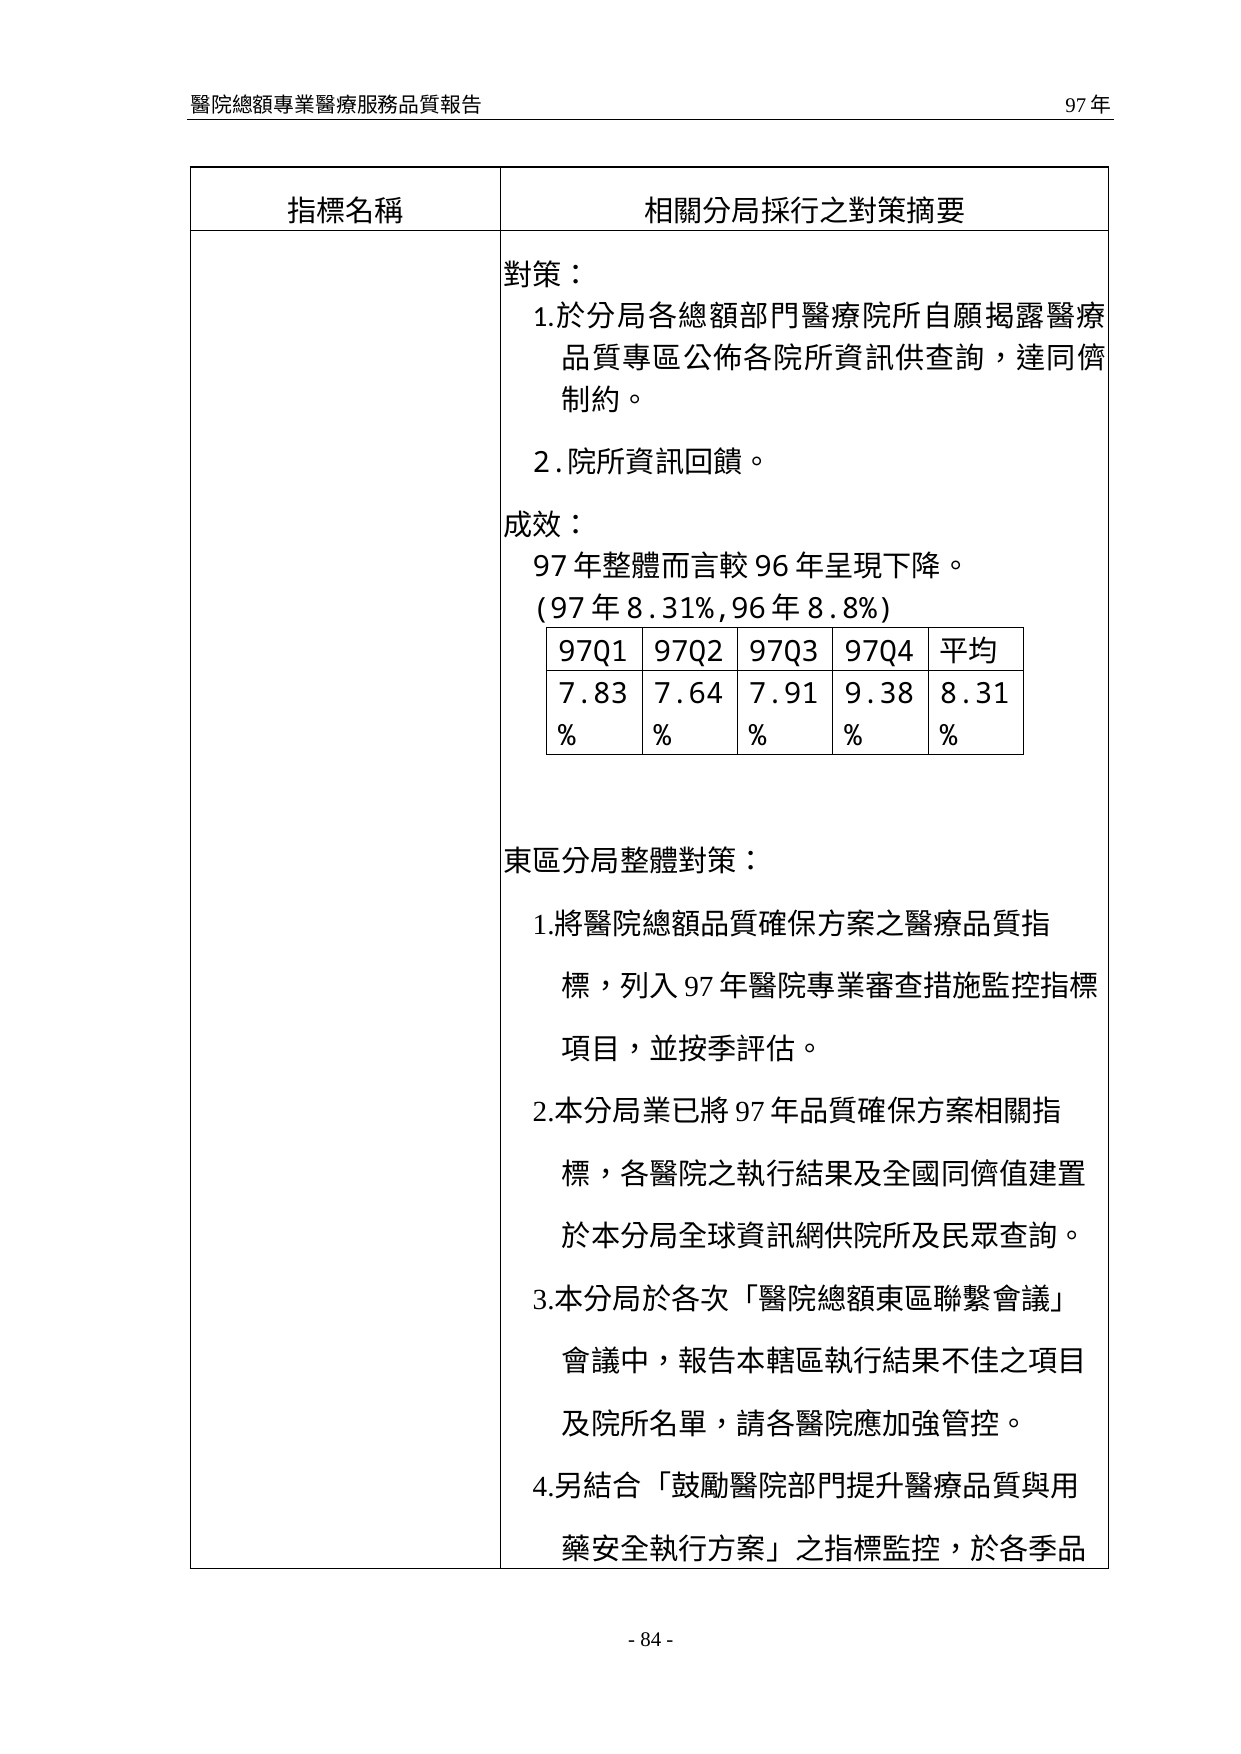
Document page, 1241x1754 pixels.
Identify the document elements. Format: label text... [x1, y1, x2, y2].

table_header 97Q1 [547, 628, 642, 669]
table_header 97Q2 [643, 628, 737, 669]
table_cell 8.31% [929, 671, 1023, 754]
table_cell 對策： 1.於分局各總額部門醫療院所自願揭露醫療品質專區公佈各院所資訊供查詢，達同儕制約。 2.院所資訊回饋。 成效： 97年整體而言較96年呈現下降。 (97年8.31%,96年8.8%) 東區分局整體對策： 1.將醫院總額品質確保方案之醫療品質指標，列入97年醫院專業審查措施監控指標項目，並按季評估。 2.本分局業已將97年品質確保方案相關指標，各醫院之執行結果及全國同儕值建置於本分局全球資訊網供院所及民眾查詢。 3.本分局於各次「醫院總額東區聯繫會議」會議中，報告本轄區執行結果不佳之項目及院所名單，請各醫院應加強管控。 4.另結合「鼓勵醫院部門提升醫療品質與用藥安全執行方案」之指標監控，於各季品 [501, 231, 1108, 1567]
table_header 相關分局採行之對策摘要 [501, 168, 1108, 230]
table_header 指標名稱 [191, 168, 500, 230]
table_cell [191, 231, 500, 1567]
table_cell 7.91% [738, 671, 832, 754]
table_header 平均 [929, 628, 1023, 669]
table_header 97Q3 [738, 628, 832, 669]
table_cell 9.38% [833, 671, 928, 754]
table_cell 7.64% [643, 671, 737, 754]
table_header 97Q4 [833, 628, 928, 669]
table_cell 7.83% [547, 671, 642, 754]
